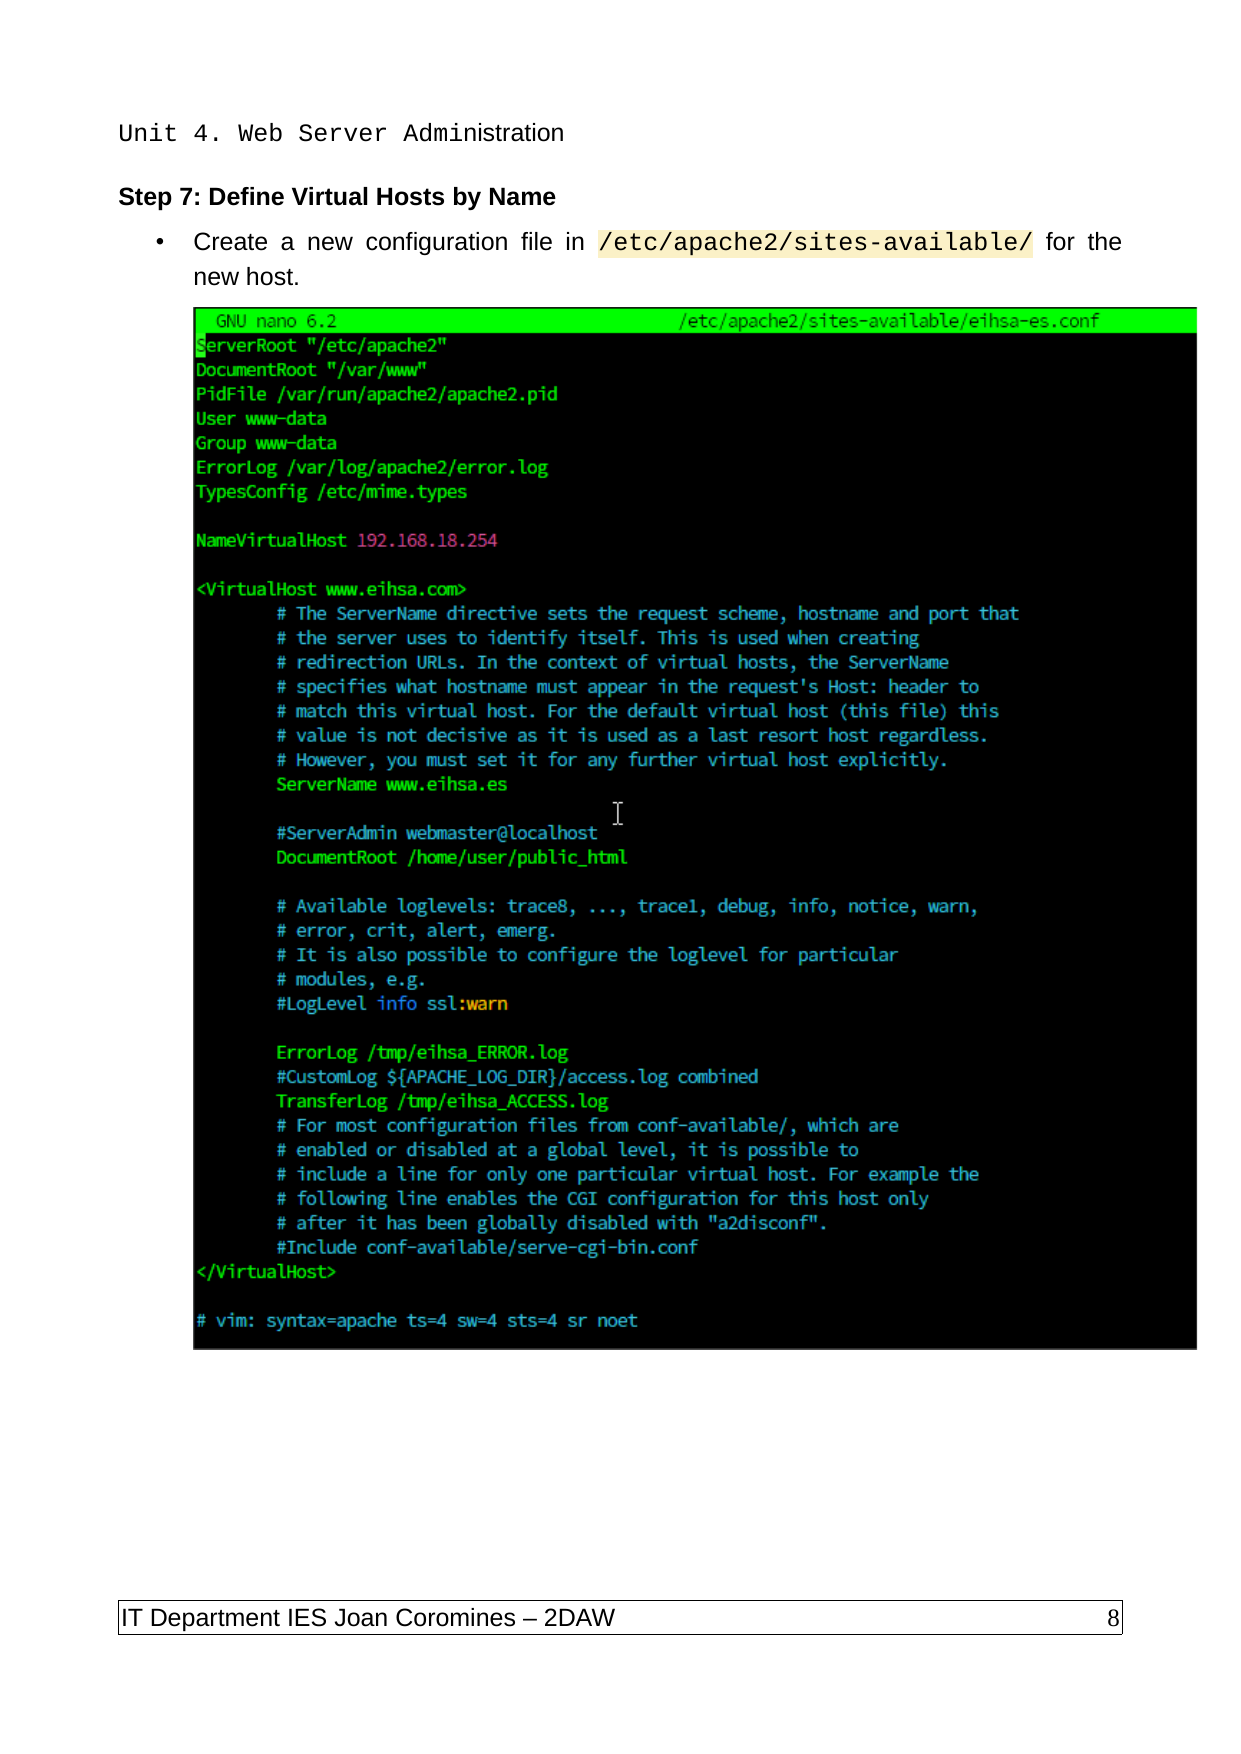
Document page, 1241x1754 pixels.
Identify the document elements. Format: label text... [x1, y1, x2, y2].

text Step 7: Define Virtual Hosts by Name [118, 182, 1122, 211]
list Create a new configuration file in /etc/apache2/sites-available/ for the new host. [156, 227, 1122, 291]
